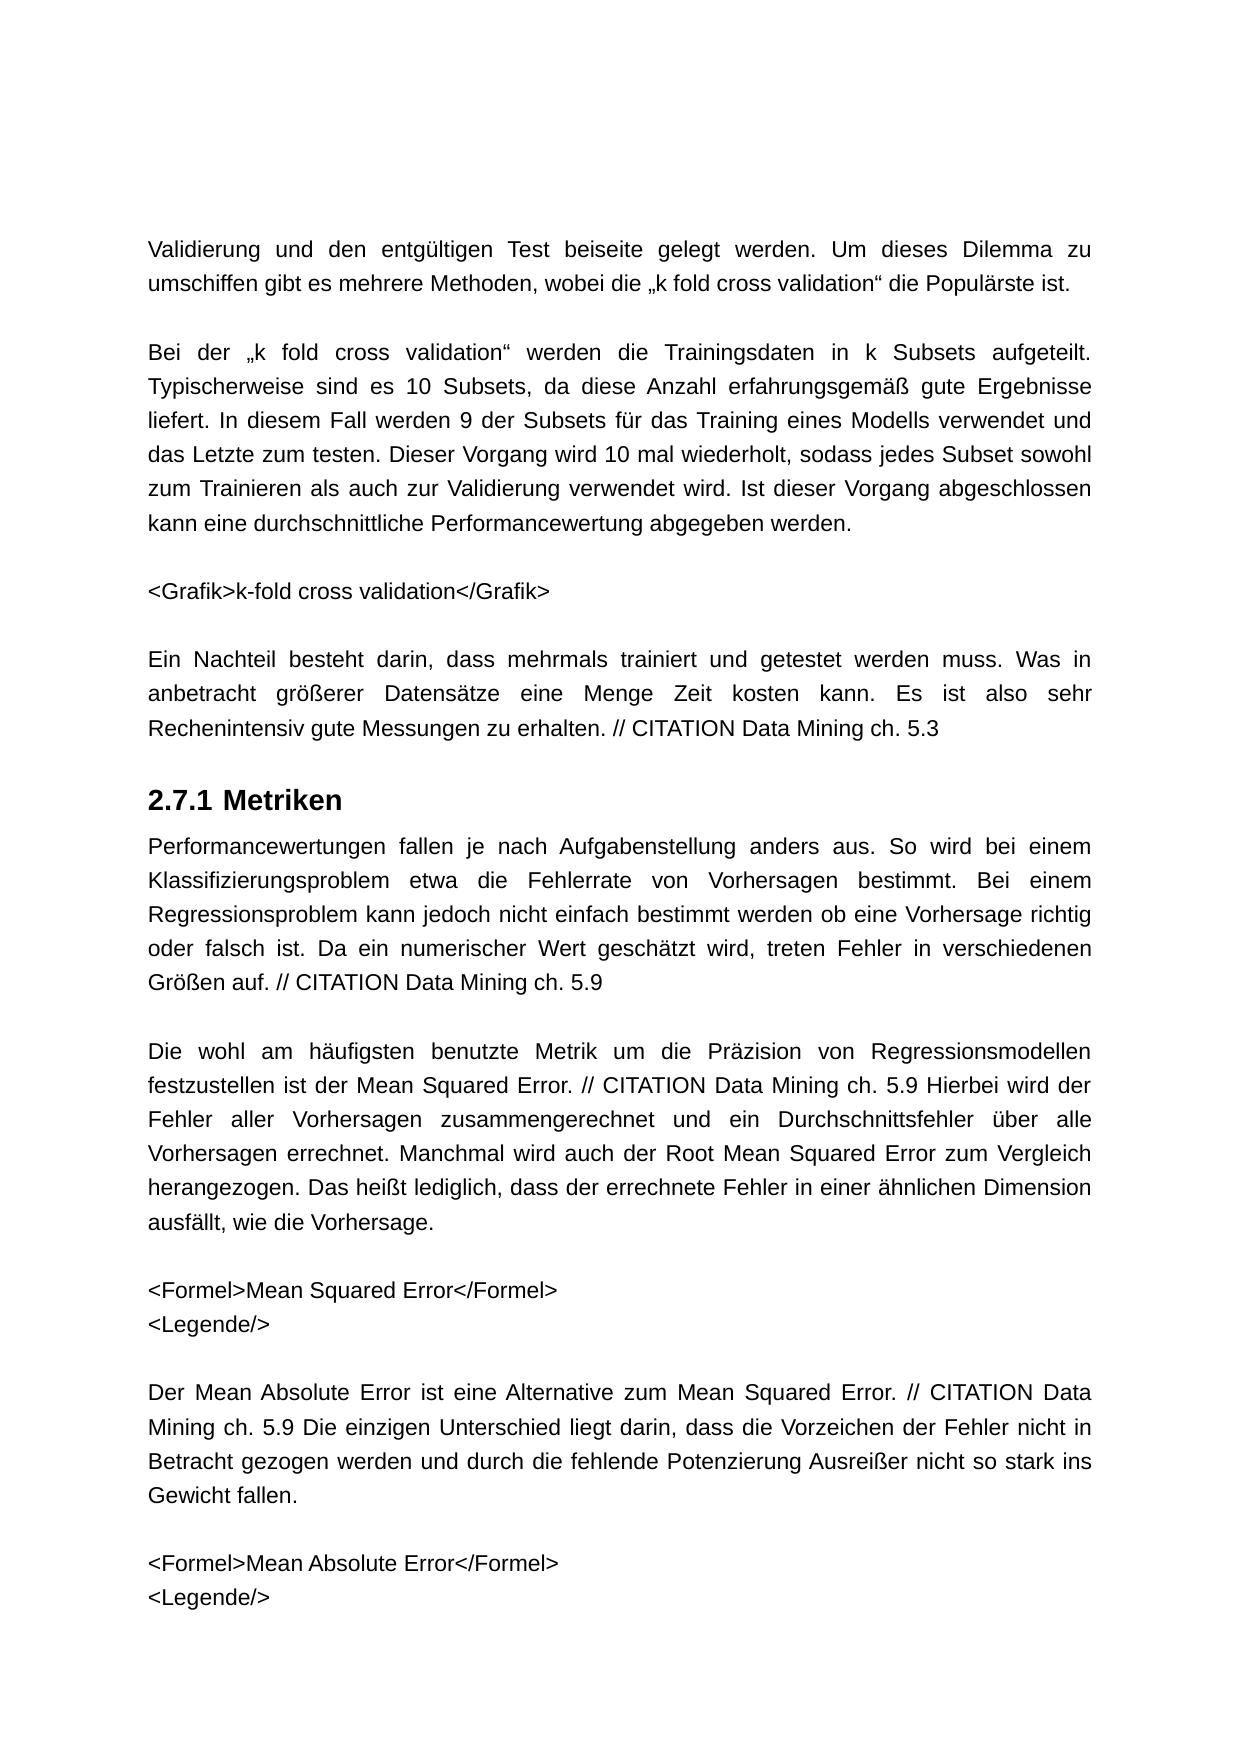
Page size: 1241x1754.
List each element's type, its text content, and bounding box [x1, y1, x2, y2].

text <Legende/> [148, 1584, 1092, 1611]
text Die wohl am häufigsten benutzte Metrik um die Präzision von Regressionsmodellen festzustellen ist der Mean Squared Error. // CITATION Data Mining ch. 5.9 Hierbei wird der Fehler aller Vorhersagen zusammengerechnet und ein Durchschnittsfehler über alle Vorhersagen errechnet. Manchmal wird auch der Root Mean Squared Error zum Vergleich herangezogen. Das heißt lediglich, dass der errechnete Fehler in einer ähnlichen Dimension ausfällt, wie die Vorhersage. [148, 1038, 1092, 1235]
text Der Mean Absolute Error ist eine Alternative zum Mean Squared Error. // CITATION Data Mining ch. 5.9 Die einzigen Unterschied liegt darin, dass die Vorzeichen der Fehler nicht in Betracht gezogen werden und durch die fehlende Potenzierung Ausreißer nicht so stark ins Gewicht fallen. [148, 1379, 1092, 1508]
text Bei der „k fold cross validation“ werden die Trainingsdaten in k Subsets aufgeteilt. Typischerweise sind es 10 Subsets, da diese Anzahl erfahrungsgemäß gute Ergebnisse liefert. In diesem Fall werden 9 der Subsets für das Training eines Modells verwendet und das Letzte zum testen. Dieser Vorgang wird 10 mal wiederholt, sodass jedes Subset sowohl zum Trainieren als auch zur Validierung verwendet wird. Ist dieser Vorgang abgeschlossen kann eine durchschnittliche Performancewertung abgegeben werden. [148, 339, 1092, 536]
text <Grafik>k-fold cross validation</Grafik> [148, 578, 1092, 604]
text Validierung und den entgültigen Test beiseite gelegt werden. Um dieses Dilemma zu umschiffen gibt es mehrere Methoden, wobei die „k fold cross validation“ die Populärste ist. [148, 236, 1092, 297]
text Ein Nachteil besteht darin, dass mehrmals trainiert und getestet werden muss. Was in anbetracht größerer Datensätze eine Menge Zeit kosten kann. Es ist also sehr Rechenintensiv gute Messungen zu erhalten. // CITATION Data Mining ch. 5.3 [148, 646, 1092, 741]
subtitle Metriken [148, 783, 1092, 816]
text <Formel>Mean Squared Error</Formel> [148, 1277, 1092, 1303]
text <Formel>Mean Absolute Error</Formel> [148, 1550, 1092, 1577]
text Performancewertungen fallen je nach Aufgabenstellung anders aus. So wird bei einem Klassifizierungsproblem etwa die Fehlerrate von Vorhersagen bestimmt. Bei einem Regressionsproblem kann jedoch nicht einfach bestimmt werden ob eine Vorhersage richtig oder falsch ist. Da ein numerischer Wert geschätzt wird, treten Fehler in verschiedenen Größen auf. // CITATION Data Mining ch. 5.9 [148, 833, 1092, 996]
text <Legende/> [148, 1311, 1092, 1337]
